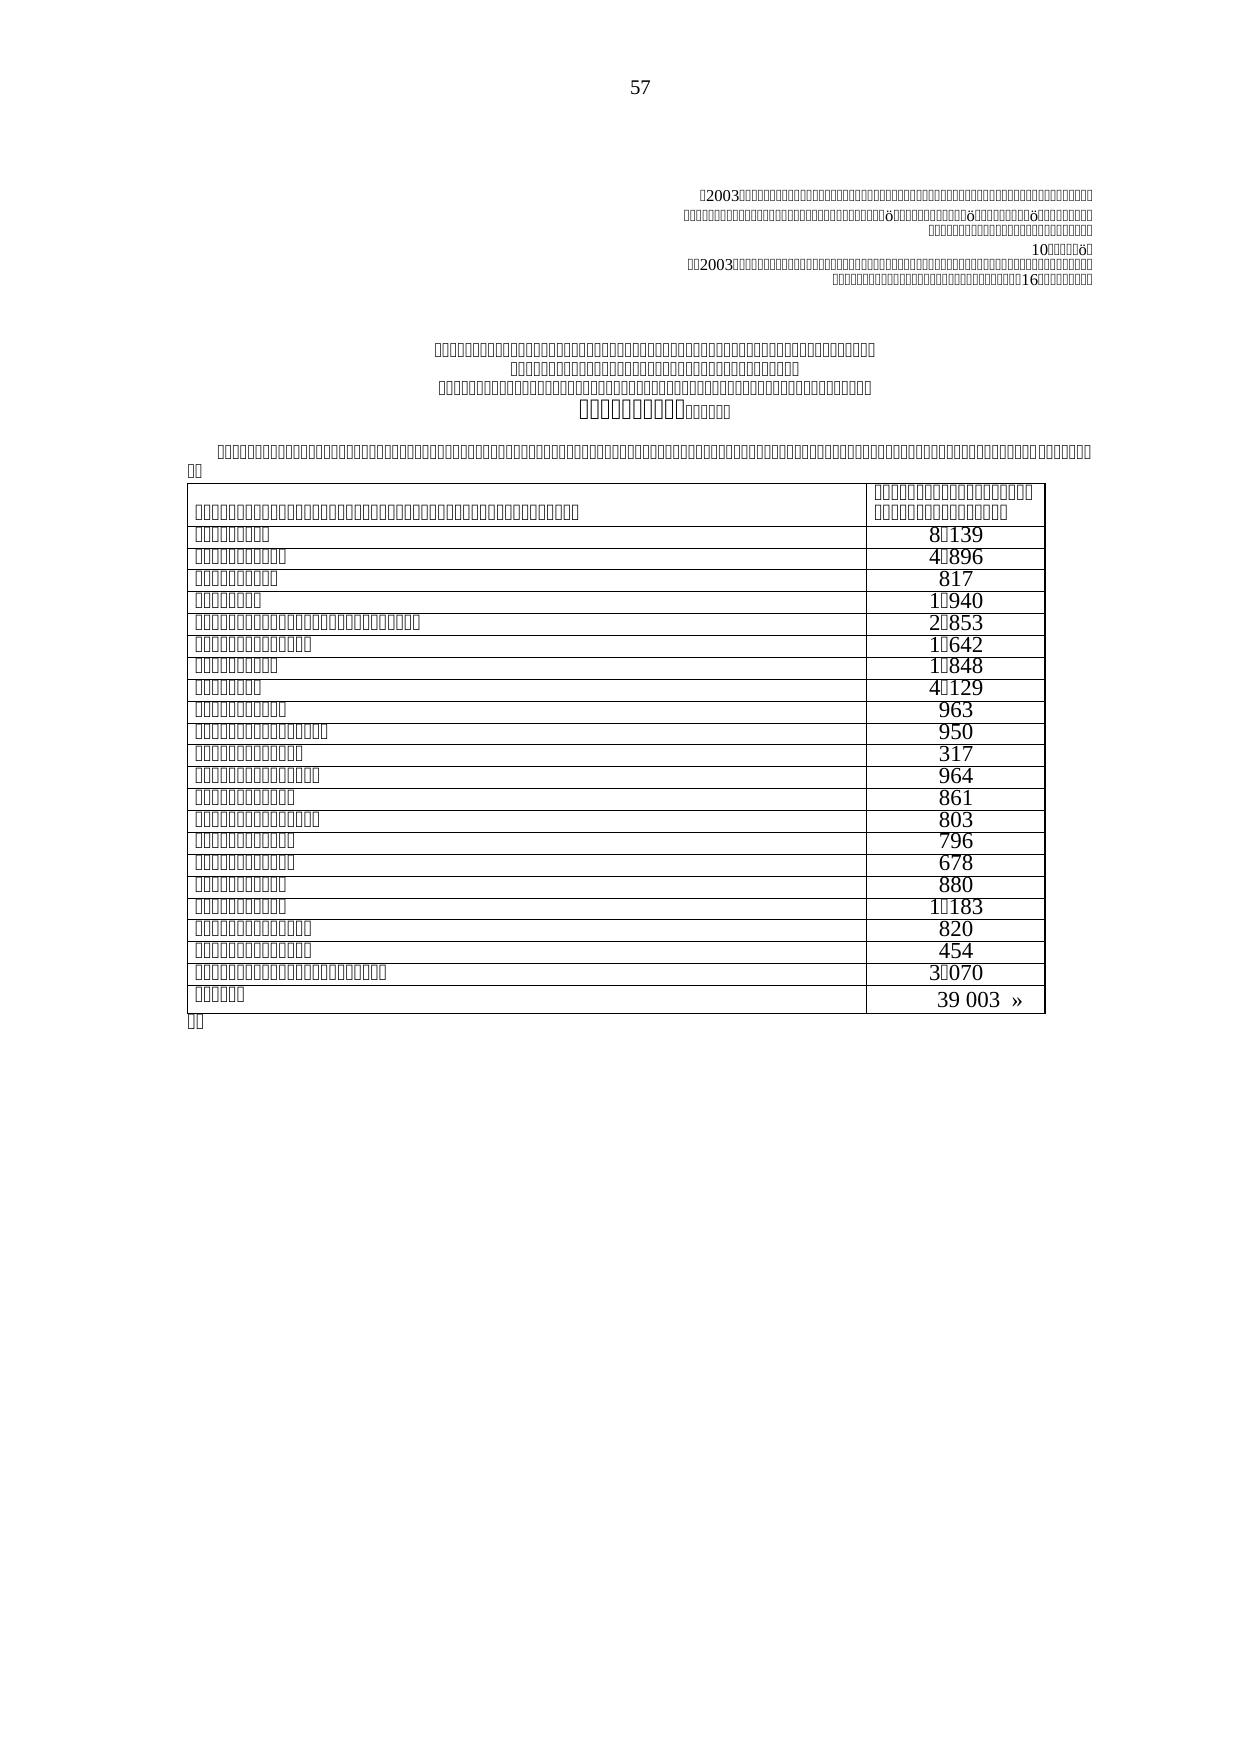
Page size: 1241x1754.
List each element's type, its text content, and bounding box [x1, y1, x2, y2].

table_cell  [867, 702, 1044, 722]
table_cell  [188, 767, 866, 788]
text  [187, 343, 1093, 362]
text  [187, 190, 1093, 205]
table_cell  [867, 855, 1044, 876]
table_cell  [188, 811, 866, 832]
table_cell  [188, 964, 866, 985]
table_cell  [188, 789, 866, 810]
table_cell  [188, 549, 866, 569]
table_cell  [188, 986, 866, 1012]
table_cell  [867, 592, 1044, 613]
table_cell  [867, 833, 1044, 854]
text  [187, 224, 1093, 240]
table_cell  [867, 877, 1044, 897]
text  [187, 445, 1093, 483]
text  [187, 259, 1093, 274]
table_cell  [867, 724, 1044, 744]
table_cell  [867, 527, 1044, 547]
table_cell  [867, 767, 1044, 788]
table_cell  [188, 636, 866, 657]
table_cell  [188, 942, 866, 963]
table_cell  [188, 920, 866, 941]
table_cell  [188, 702, 866, 722]
table_cell  [188, 614, 866, 635]
table_cell  [867, 549, 1044, 569]
table_cell  [867, 636, 1044, 657]
text ööö [187, 205, 1093, 224]
table_cell  [188, 899, 866, 919]
table_cell 39 003 » [867, 986, 1044, 1012]
table_cell  [188, 592, 866, 613]
table_header  [867, 484, 1044, 526]
table_cell  [867, 964, 1044, 985]
table_cell  [188, 724, 866, 744]
table_cell  [188, 527, 866, 547]
text  [187, 1013, 1093, 1034]
table_cell  [867, 658, 1044, 679]
text ö [187, 240, 1093, 259]
table_cell  [867, 570, 1044, 591]
table_cell  [188, 877, 866, 897]
table_cell  [867, 811, 1044, 832]
table_cell  [188, 833, 866, 854]
table_cell  [188, 570, 866, 591]
text  [187, 399, 1093, 426]
table_cell  [188, 855, 866, 876]
text  [187, 381, 1093, 399]
text  [187, 274, 1093, 289]
table_cell  [867, 614, 1044, 635]
table_cell  [867, 942, 1044, 963]
table_cell  [867, 899, 1044, 919]
text  [187, 362, 1093, 381]
table_cell  [188, 745, 866, 766]
table_cell  [867, 680, 1044, 701]
table_cell  [188, 680, 866, 701]
table_cell  [188, 658, 866, 679]
table_cell  [867, 745, 1044, 766]
table_cell  [867, 920, 1044, 941]
table_cell  [867, 789, 1044, 810]
table_header  [188, 484, 866, 526]
